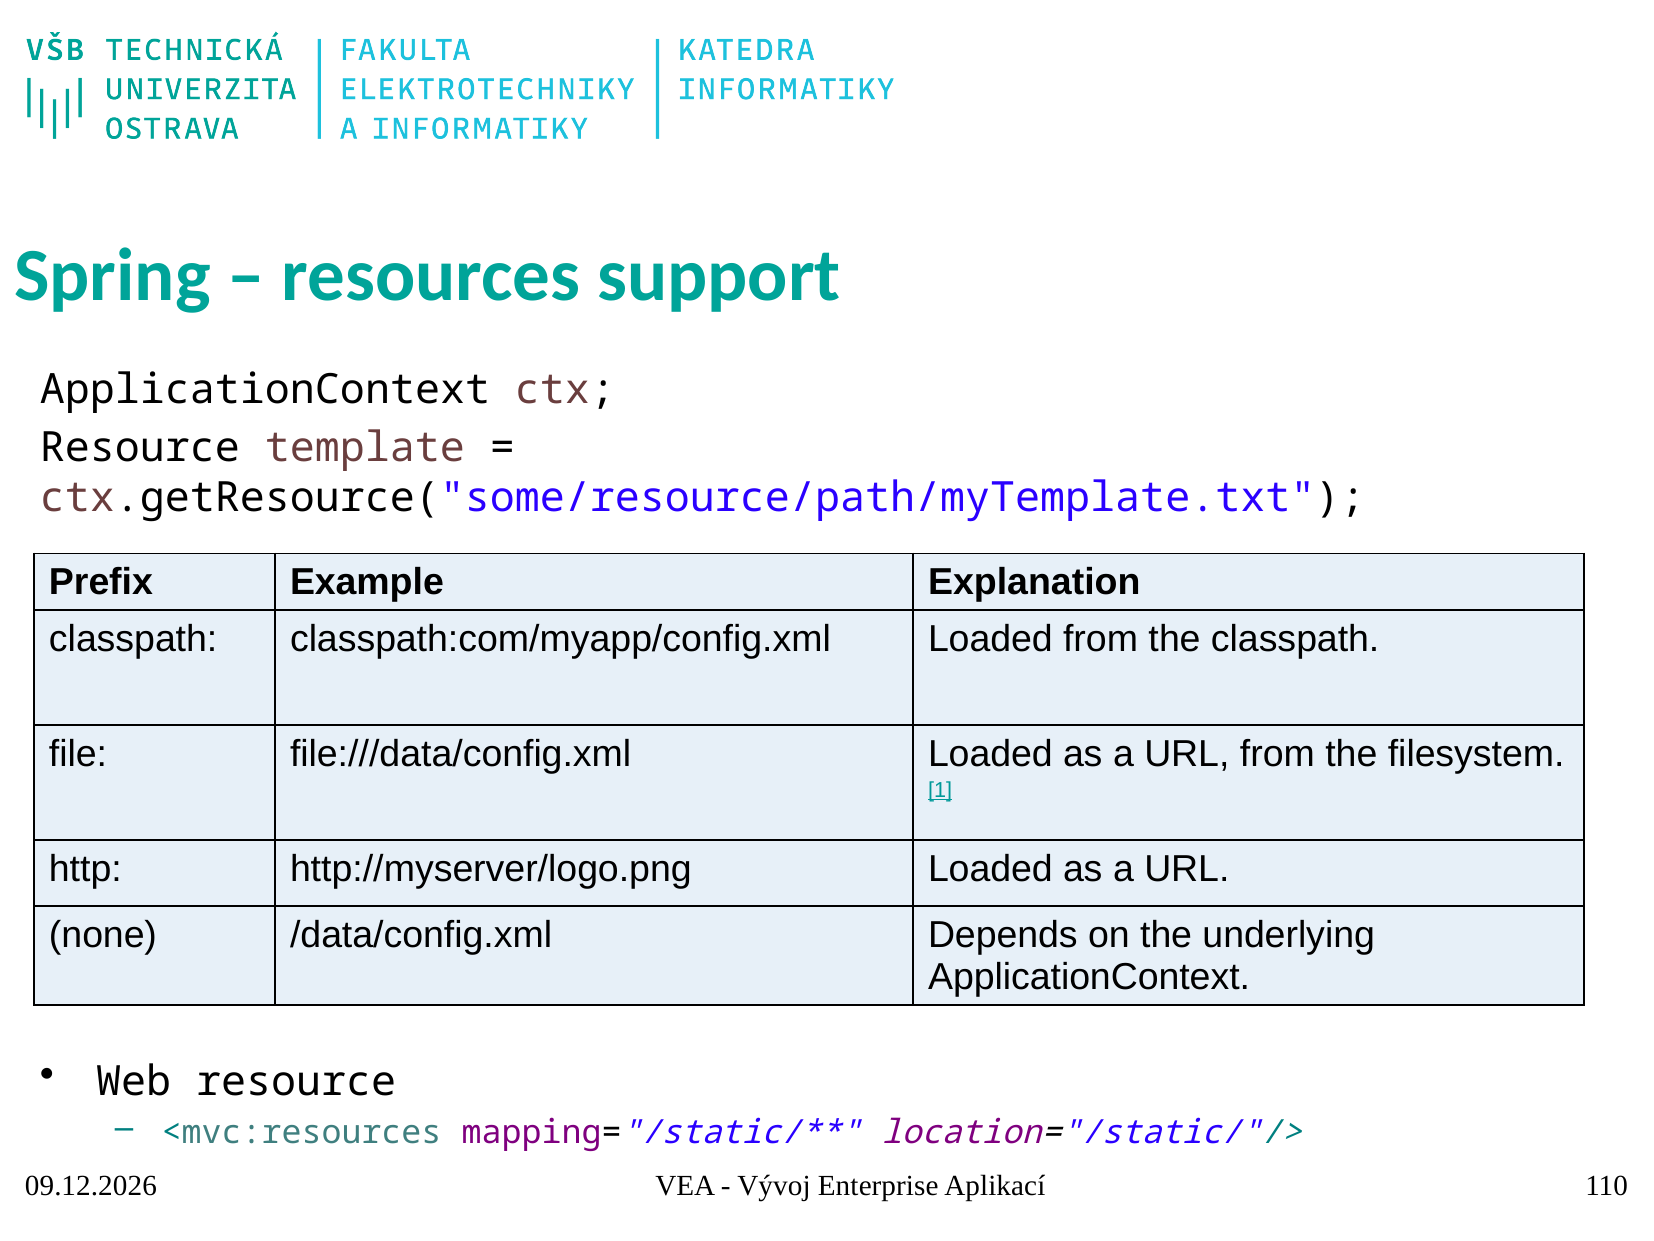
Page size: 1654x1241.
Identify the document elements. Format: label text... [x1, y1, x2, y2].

picture [26, 31, 894, 139]
table_cell classpath:com/myapp/config.xml [276, 611, 912, 724]
table_cell (none) [35, 907, 274, 1004]
table_header Example [276, 554, 912, 609]
table_cell http: [35, 841, 274, 905]
title Spring – resources support [14, 165, 1619, 319]
table_header Prefix [35, 554, 274, 609]
table_cell Depends on the underlying ApplicationContext. [914, 907, 1583, 1004]
table_header Explanation [914, 554, 1583, 609]
table_cell http://myserver/logo.png [276, 841, 912, 905]
table_cell Loaded as a URL. [914, 841, 1583, 905]
table_cell /data/config.xml [276, 907, 912, 1004]
table_cell Loaded from the classpath. [914, 611, 1583, 724]
table_cell classpath: [35, 611, 274, 724]
table_cell file:///data/config.xml [276, 726, 912, 839]
list ApplicationContext ctx; Resource template = ctx.getResource("some/resource/path/myTemplate.txt"); Web resource <mvc:resources mapping="/static/**" location="/static/"/> [24, 354, 1629, 1146]
table_cell Loaded as a URL, from the filesystem. [1] [914, 726, 1583, 839]
table_cell file: [35, 726, 274, 839]
